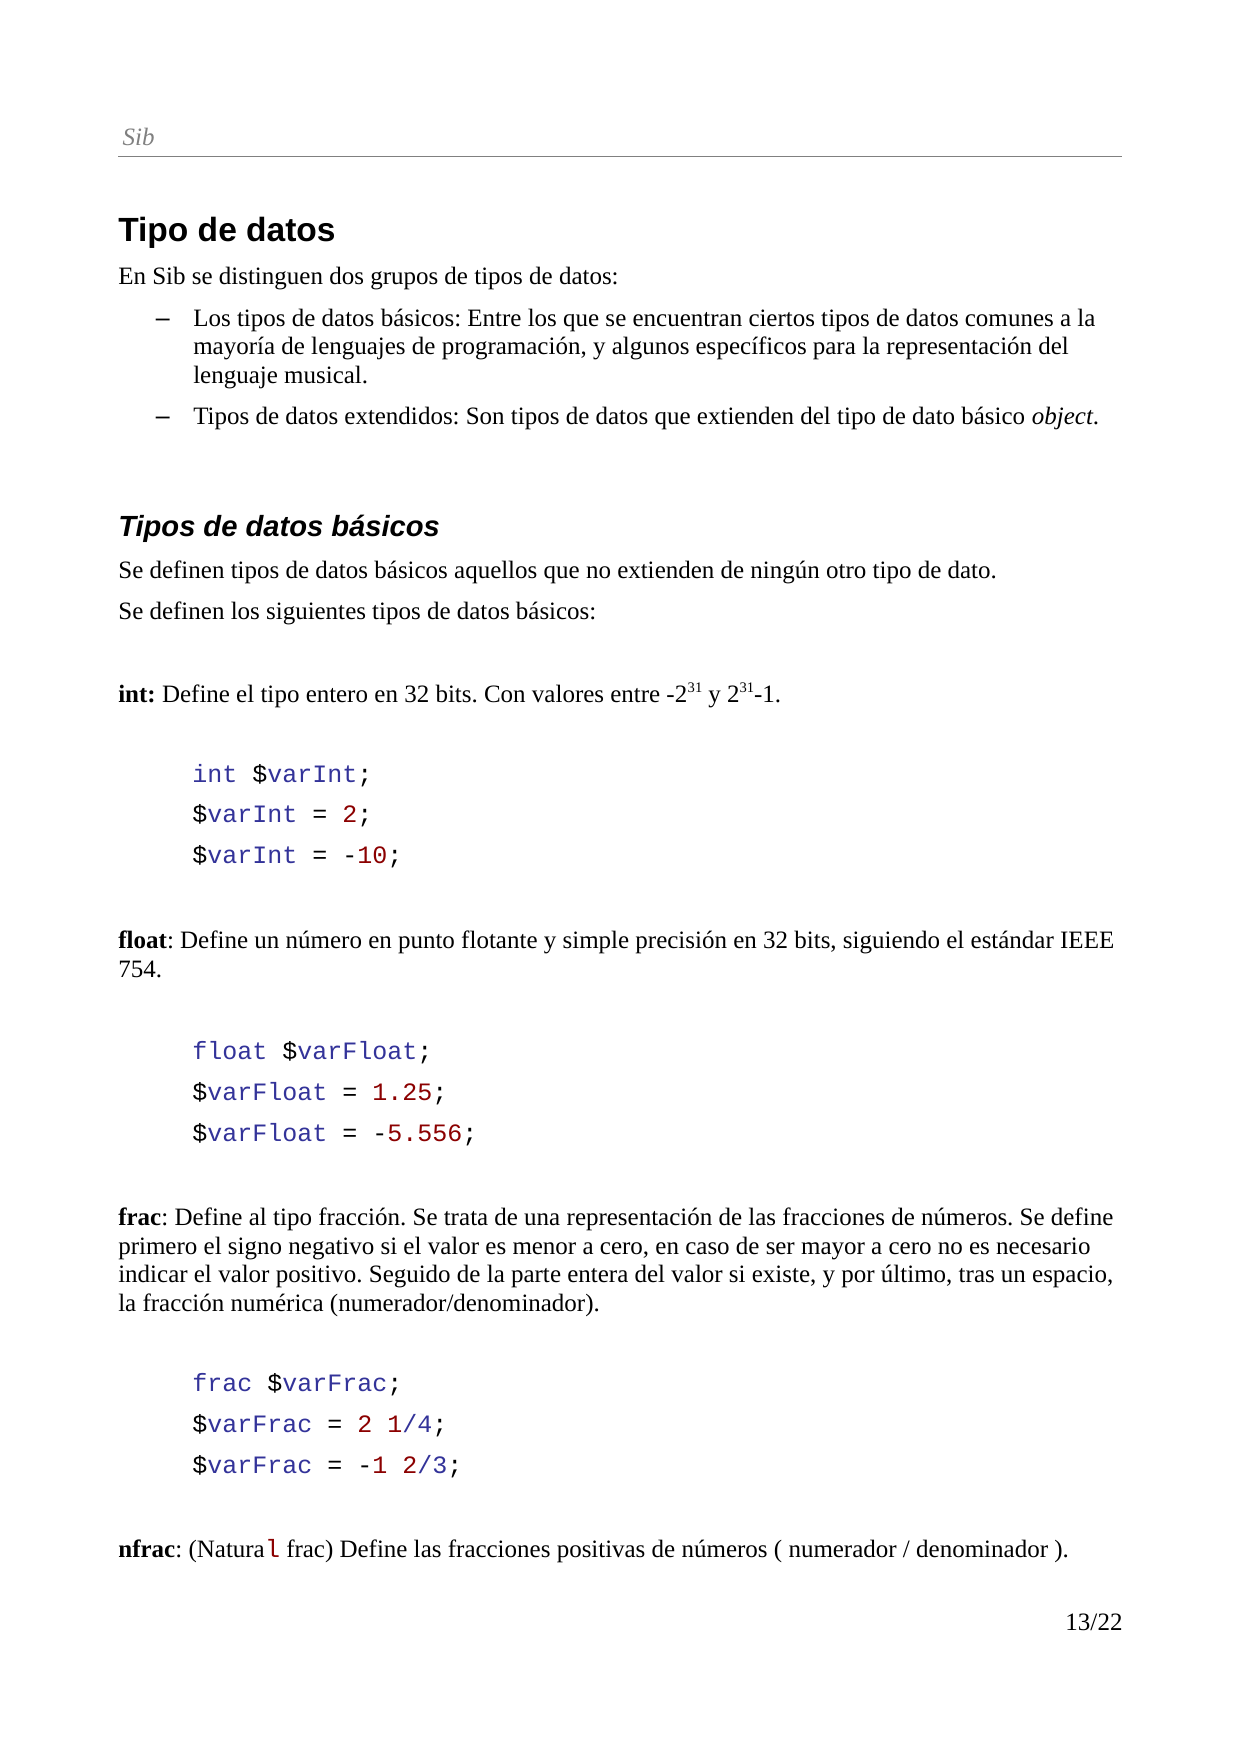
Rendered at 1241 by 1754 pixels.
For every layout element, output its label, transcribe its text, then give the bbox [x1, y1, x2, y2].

subtitle Tipos de datos básicos [118, 509, 1122, 542]
text float $varFloat; [118, 1036, 1122, 1067]
text int: Define el tipo entero en 32 bits. Con valores entre -231 y 231-1. [118, 679, 1122, 707]
text float: Define un número en punto flotante y simple precisión en 32 bits, siguiendo el estándar IEEE 754. [118, 925, 1122, 982]
text frac: Define al tipo fracción. Se trata de una representación de las fracciones de números. Se define primero el signo negativo si el valor es menor a cero, en caso de ser mayor a cero no es necesario indicar el valor positivo. Seguido de la parte entera del valor si existe, y por último, tras un espacio, la fracción numérica (numerador/denominador). [118, 1202, 1122, 1317]
text $varInt = -10; [118, 843, 1122, 871]
text $varFrac = -1 2/3; [118, 1452, 1122, 1481]
text $varFrac = 2 1/4; [118, 1412, 1122, 1440]
text Se definen tipos de datos básicos aquellos que no extienden de ningún otro tipo de dato. [118, 555, 1122, 584]
text $varInt = 2; [118, 802, 1122, 830]
text int $varInt; [118, 761, 1122, 789]
list Tipos de datos extendidos: Son tipos de datos que extienden del tipo de dato básico object. [156, 401, 1122, 430]
subtitle Tipo de datos [118, 210, 1122, 249]
text nfrac: (Natural frac) Define las fracciones positivas de números ( numerador / denominador ). [118, 1534, 1122, 1565]
text frac $varFrac; [118, 1371, 1122, 1399]
text En Sib se distinguen dos grupos de tipos de datos: [118, 261, 1122, 290]
text $varFloat = -5.556; [118, 1120, 1122, 1149]
text $varFloat = 1.25; [118, 1079, 1122, 1108]
text Se definen los siguientes tipos de datos básicos: [118, 596, 1122, 625]
list Los tipos de datos básicos: Entre los que se encuentran ciertos tipos de datos comunes a la mayoría de lenguajes de programación, y algunos específicos para la representación del lenguaje musical. [156, 303, 1122, 389]
